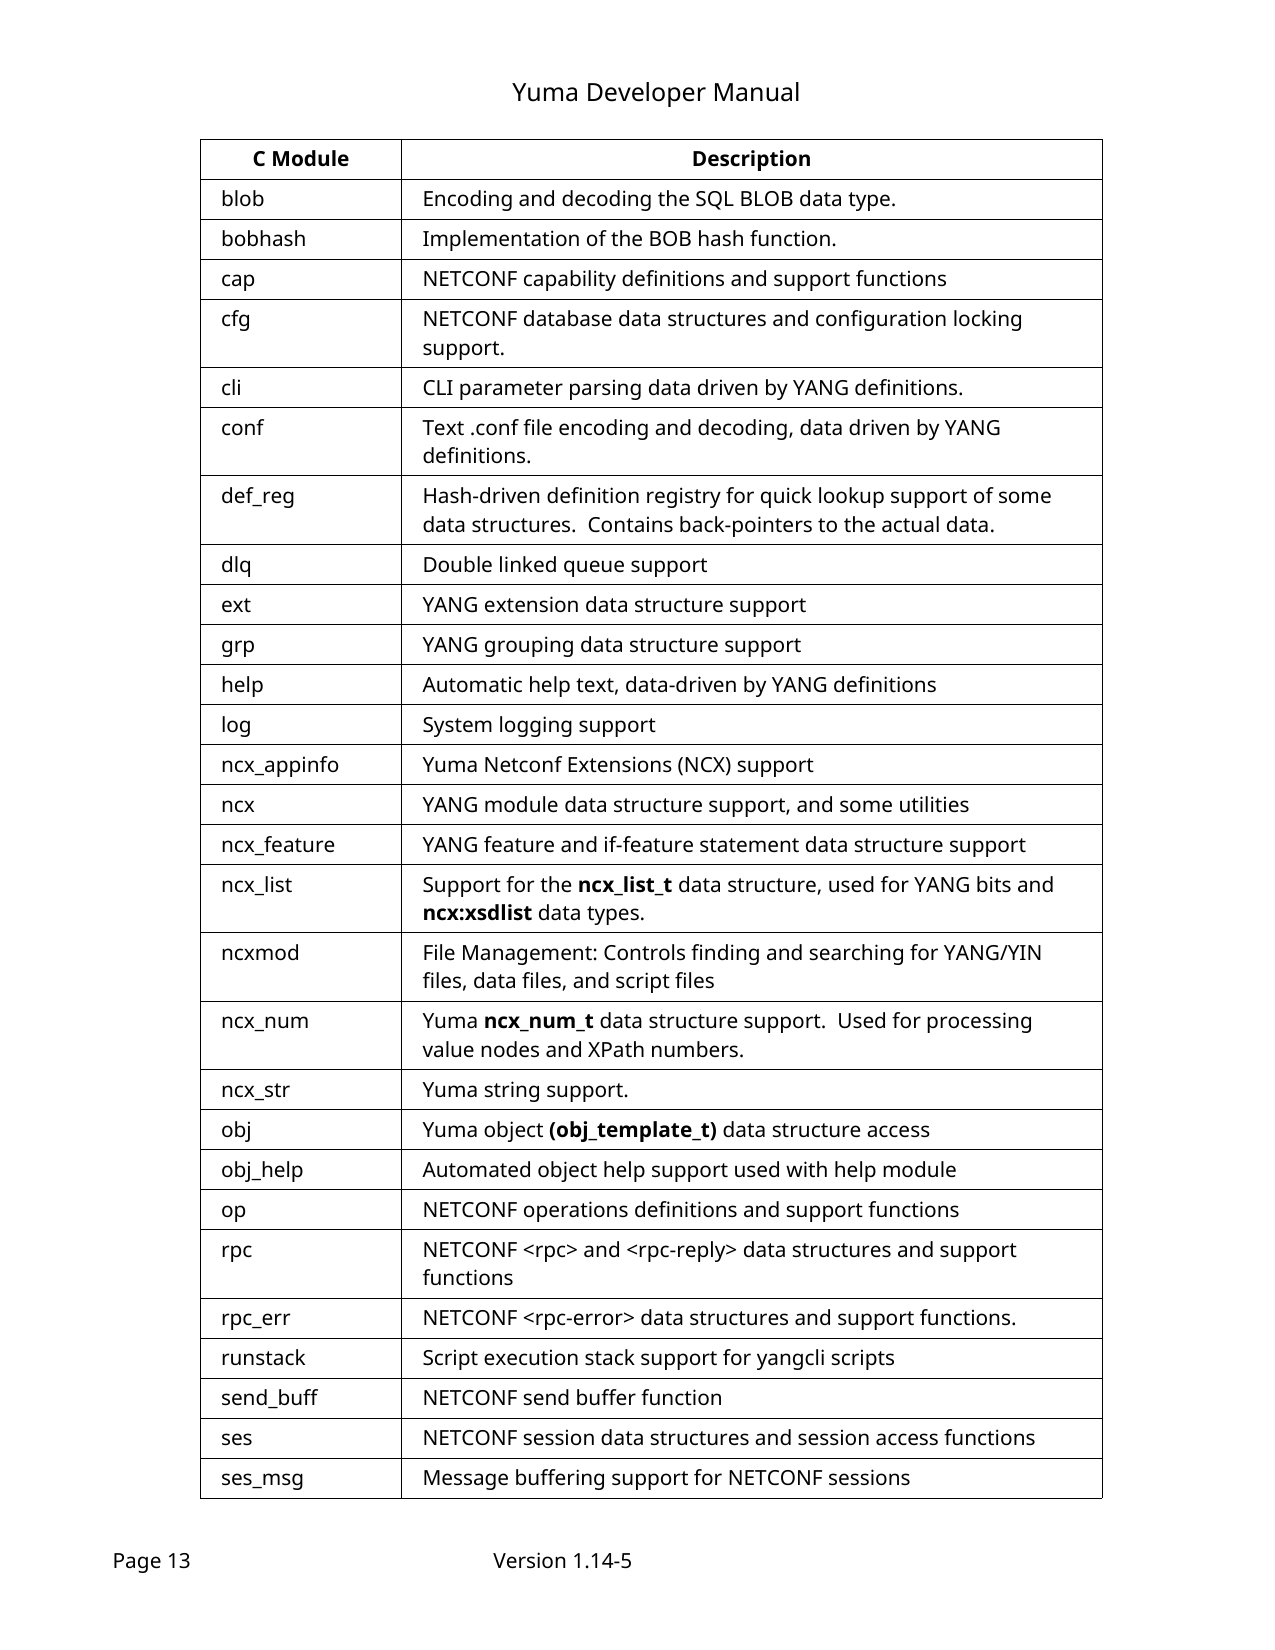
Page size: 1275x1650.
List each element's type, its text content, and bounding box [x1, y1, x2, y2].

table_cell NETCONF capability definitions and support functions [402, 260, 1102, 298]
table_cell send_buff [201, 1379, 401, 1418]
table_cell Yuma ncx_num_t data structure support. Used for processing value nodes and XPath numbers. [402, 1002, 1102, 1069]
table_cell Text .conf file encoding and decoding, data driven by YANG definitions. [402, 408, 1102, 475]
table_cell conf [201, 408, 401, 475]
table_cell ncxmod [201, 933, 401, 1001]
table_cell help [201, 665, 401, 704]
table_cell ncx_appinfo [201, 745, 401, 784]
table_cell dlq [201, 545, 401, 584]
table_cell Message buffering support for NETCONF sessions [402, 1459, 1102, 1498]
table_cell System logging support [402, 705, 1102, 744]
table_cell ses [201, 1419, 401, 1458]
table_cell Support for the ncx_list_t data structure, used for YANG bits and ncx:xsdlist data types. [402, 865, 1102, 932]
table_cell YANG feature and if-feature statement data structure support [402, 825, 1102, 864]
table_cell Automatic help text, data-driven by YANG definitions [402, 665, 1102, 704]
table_cell bobhash [201, 220, 401, 258]
table_cell cap [201, 260, 401, 298]
table_cell Yuma object (obj_template_t) data structure access [402, 1110, 1102, 1149]
table_cell rpc [201, 1230, 401, 1298]
table_cell ses_msg [201, 1459, 401, 1498]
table_cell log [201, 705, 401, 744]
table_cell obj_help [201, 1150, 401, 1189]
table_cell def_reg [201, 476, 401, 544]
table_cell YANG grouping data structure support [402, 625, 1102, 664]
table_cell NETCONF <rpc> and <rpc-reply> data structures and support functions [402, 1230, 1102, 1298]
table_cell NETCONF <rpc-error> data structures and support functions. [402, 1299, 1102, 1338]
table_cell Hash-driven definition registry for quick lookup support of some data structures. Contains back-pointers to the actual data. [402, 476, 1102, 544]
table_cell Yuma string support. [402, 1070, 1102, 1109]
table_header C Module [201, 140, 401, 178]
table_cell rpc_err [201, 1299, 401, 1338]
table_cell ncx_num [201, 1002, 401, 1069]
table_header Description [402, 140, 1102, 178]
table_cell ncx [201, 785, 401, 824]
table_cell Automated object help support used with help module [402, 1150, 1102, 1189]
table_cell blob [201, 180, 401, 218]
table_cell ext [201, 585, 401, 624]
table_cell NETCONF send buffer function [402, 1379, 1102, 1418]
table_cell File Management: Controls finding and searching for YANG/YIN files, data files, and script files [402, 933, 1102, 1001]
table_cell op [201, 1190, 401, 1229]
table_cell ncx_feature [201, 825, 401, 864]
table_cell cfg [201, 300, 401, 367]
table_cell NETCONF operations definitions and support functions [402, 1190, 1102, 1229]
table_cell Implementation of the BOB hash function. [402, 220, 1102, 258]
table_cell Yuma Netconf Extensions (NCX) support [402, 745, 1102, 784]
table_cell grp [201, 625, 401, 664]
table_cell Double linked queue support [402, 545, 1102, 584]
table_cell cli [201, 368, 401, 407]
table_cell YANG extension data structure support [402, 585, 1102, 624]
table_cell Encoding and decoding the SQL BLOB data type. [402, 180, 1102, 218]
table_cell runstack [201, 1339, 401, 1378]
table_cell CLI parameter parsing data driven by YANG definitions. [402, 368, 1102, 407]
table_cell NETCONF session data structures and session access functions [402, 1419, 1102, 1458]
table_cell ncx_list [201, 865, 401, 932]
table_cell ncx_str [201, 1070, 401, 1109]
table_cell Script execution stack support for yangcli scripts [402, 1339, 1102, 1378]
table_cell YANG module data structure support, and some utilities [402, 785, 1102, 824]
table_cell obj [201, 1110, 401, 1149]
table_cell NETCONF database data structures and configuration locking support. [402, 300, 1102, 367]
